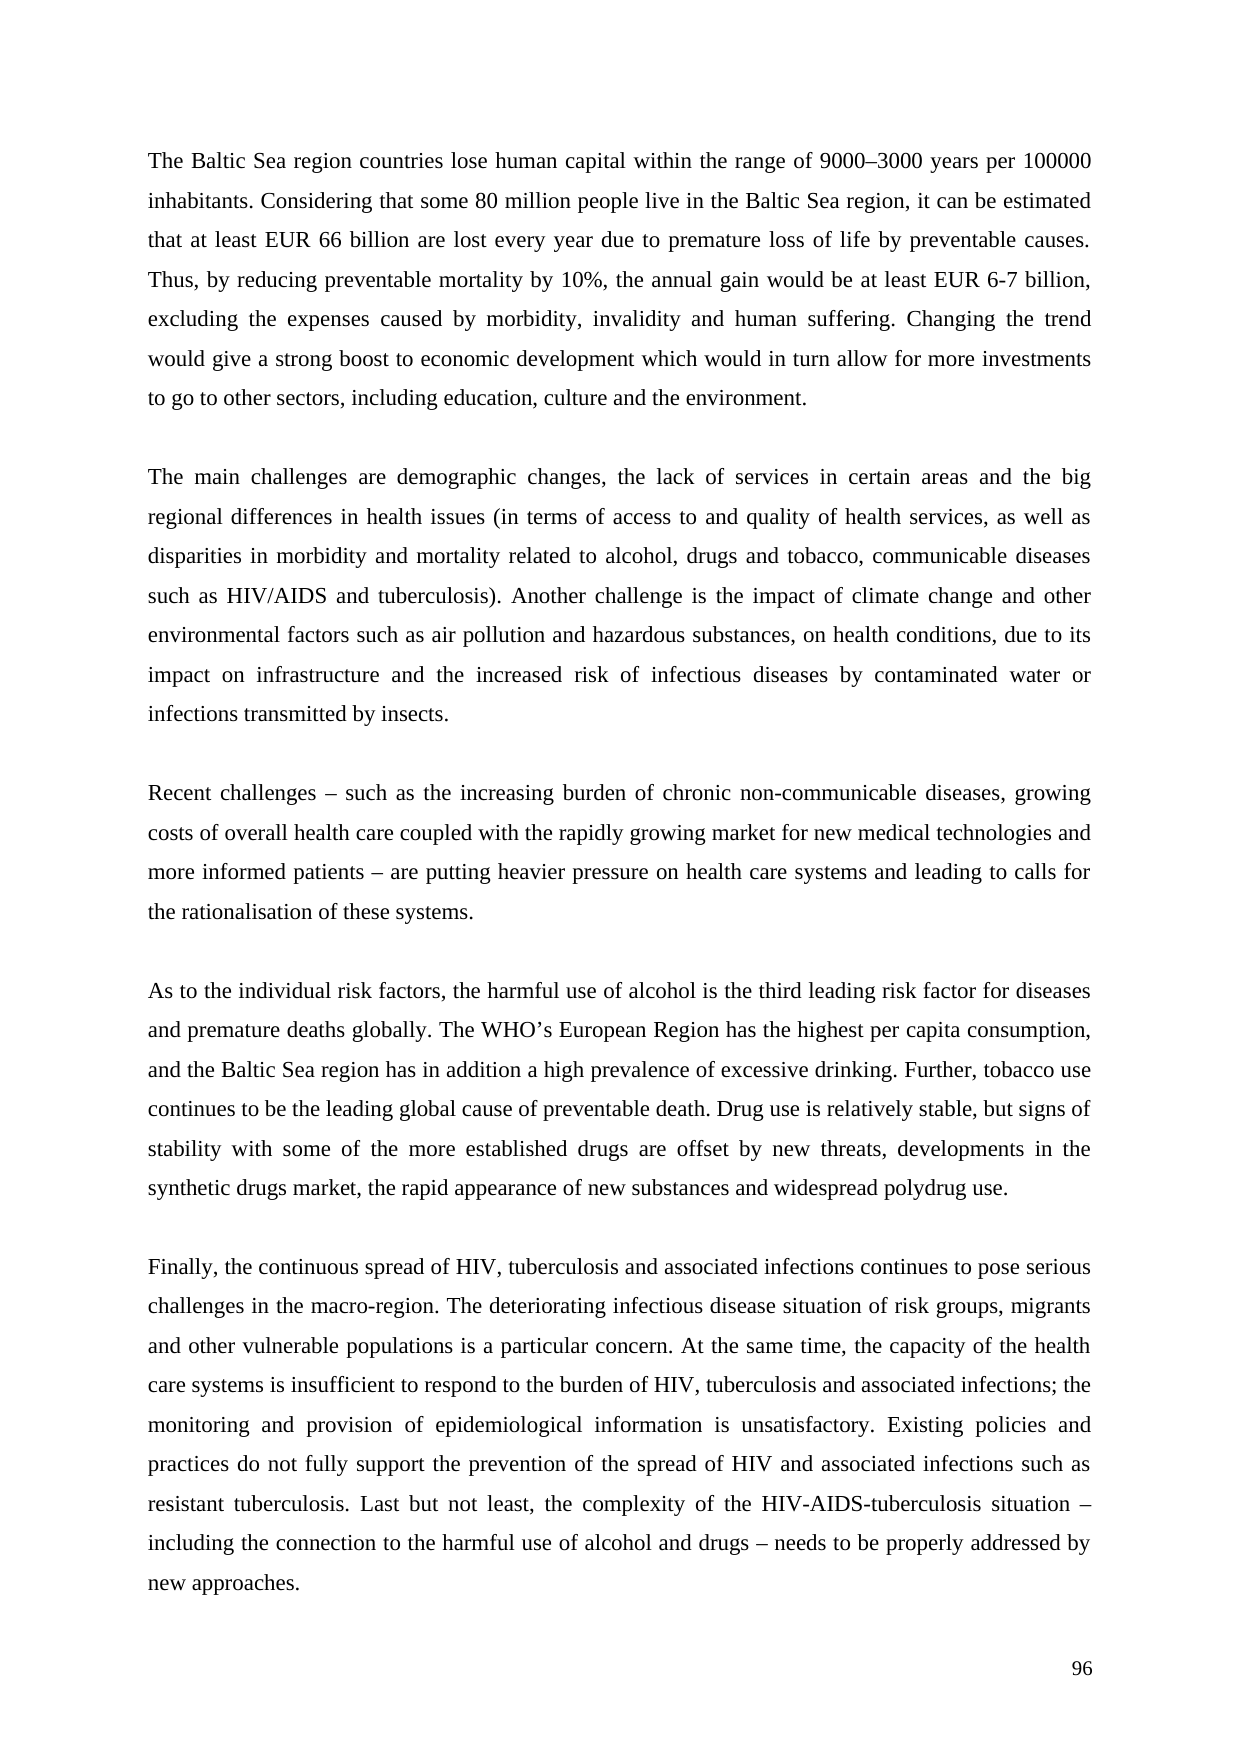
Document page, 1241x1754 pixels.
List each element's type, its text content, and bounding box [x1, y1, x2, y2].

text As to the individual risk factors, the harmful use of alcohol is the third leading risk factor for diseases and premature deaths globally. The WHO’s European Region has the highest per capita consumption, and the Baltic Sea region has in addition a high prevalence of excessive drinking. Further, tobacco use continues to be the leading global cause of preventable death. Drug use is relatively stable, but signs of stability with some of the more established drugs are offset by new threats, developments in the synthetic drugs market, the rapid appearance of new substances and widespread polydrug use. [148, 977, 1093, 1200]
text The Baltic Sea region countries lose human capital within the range of 9000–3000 years per 100000 inhabitants. Considering that some 80 million people live in the Baltic Sea region, it can be estimated that at least EUR 66 billion are lost every year due to premature loss of life by preventable causes. Thus, by reducing preventable mortality by 10%, the annual gain would be at least EUR 6-7 billion, excluding the expenses caused by morbidity, invalidity and human suffering. Changing the trend would give a strong boost to economic development which would in turn allow for more investments to go to other sectors, including education, culture and the environment. [148, 148, 1093, 411]
text The main challenges are demographic changes, the lack of services in certain areas and the big regional differences in health issues (in terms of access to and quality of health services, as well as disparities in morbidity and mortality related to alcohol, drugs and tobacco, communicable diseases such as HIV/AIDS and tuberculosis). Another challenge is the impact of climate change and other environmental factors such as air pollution and hazardous substances, on health conditions, due to its impact on infrastructure and the increased risk of infectious diseases by contaminated water or infections transmitted by insects. [148, 463, 1093, 727]
text Finally, the continuous spread of HIV, tuberculosis and associated infections continues to pose serious challenges in the macro-region. The deteriorating infectious disease situation of risk groups, migrants and other vulnerable populations is a particular concern. At the same time, the capacity of the health care systems is insufficient to respond to the burden of HIV, tuberculosis and associated infections; the monitoring and provision of epidemiological information is unsatisfactory. Existing policies and practices do not fully support the prevention of the spread of HIV and associated infections such as resistant tuberculosis. Last but not least, the complexity of the HIV-AIDS-tuberculosis situation – including the connection to the harmful use of alcohol and drugs – needs to be properly addressed by new approaches. [148, 1253, 1093, 1595]
text Recent challenges – such as the increasing burden of chronic non-communicable diseases, growing costs of overall health care coupled with the rapidly growing market for new medical technologies and more informed patients – are putting heavier pressure on health care systems and leading to calls for the rationalisation of these systems. [148, 779, 1093, 924]
